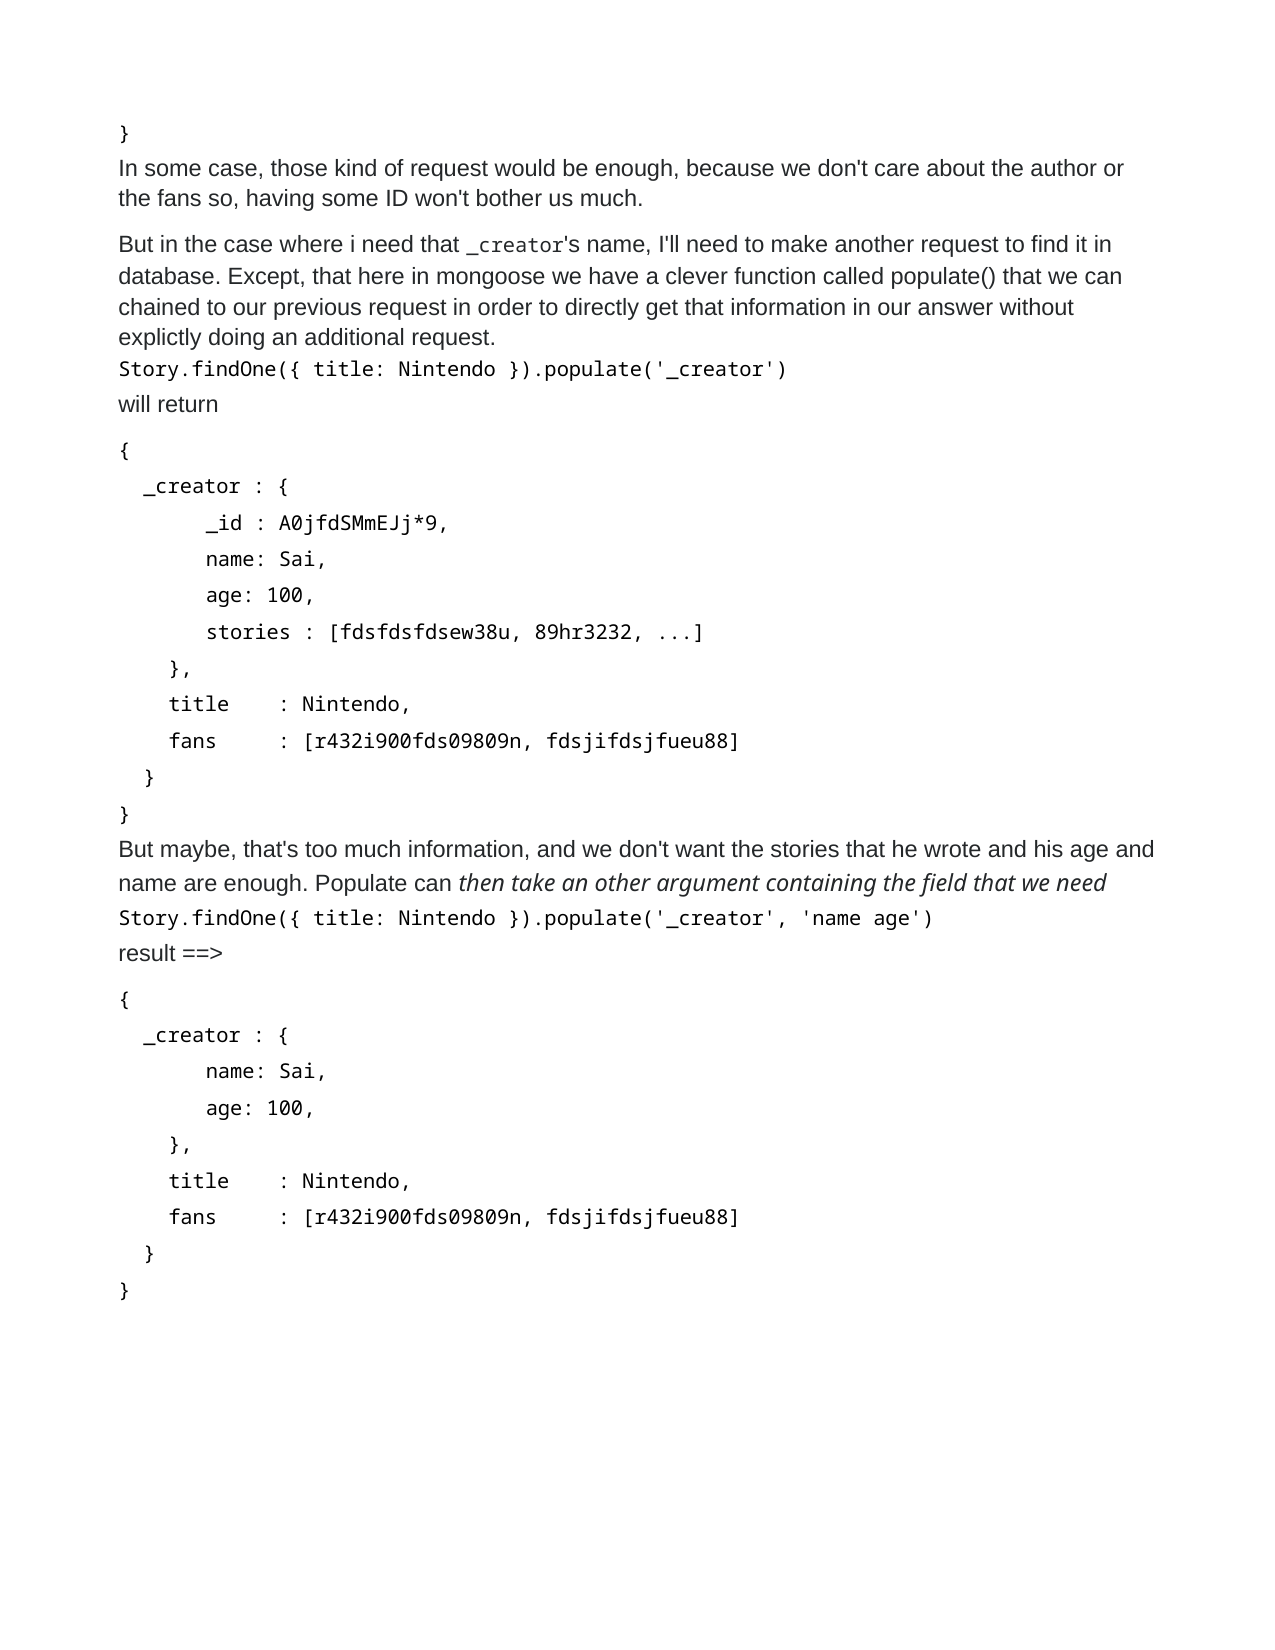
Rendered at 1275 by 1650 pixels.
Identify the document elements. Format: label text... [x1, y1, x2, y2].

text } [118, 1275, 1157, 1303]
text result ==> [118, 939, 1157, 966]
text In some case, those kind of request would be enough, because we don't care about the author or the fans so, having some ID won't bother us much. [118, 154, 1157, 212]
text }, [118, 1130, 1157, 1158]
text name: Sai, [118, 1057, 1157, 1085]
text name: Sai, [118, 545, 1157, 573]
text } [118, 118, 1157, 146]
text Story.findOne({ title: Nintendo }).populate('_creator', 'name age') [118, 903, 1157, 931]
text age: 100, [118, 1093, 1157, 1122]
text }, [118, 654, 1157, 682]
text But in the case where i need that _creator's name, I'll need to make another request to find it in database. Except, that here in mongoose we have a clever function called populate() that we can chained to our previous request in order to directly get that information in our answer without explictly doing an additional request. [118, 230, 1157, 351]
text age: 100, [118, 581, 1157, 609]
text { [118, 985, 1157, 1013]
text title : Nintendo, [118, 690, 1157, 718]
text } [118, 799, 1157, 827]
text fans : [r432i900fds09809n, fdsjifdsjfueu88] [118, 1203, 1157, 1231]
text Story.findOne({ title: Nintendo }).populate('_creator') [118, 355, 1157, 382]
text _id : A0jfdSMmEJj*9, [118, 508, 1157, 536]
text fans : [r432i900fds09809n, fdsjifdsjfueu88] [118, 726, 1157, 754]
text _creator : { [118, 1021, 1157, 1049]
text } [118, 1239, 1157, 1267]
text title : Nintendo, [118, 1166, 1157, 1194]
text will return [118, 391, 1157, 417]
text stories : [fdsfdsfdsew38u, 89hr3232, ...] [118, 617, 1157, 645]
text _creator : { [118, 472, 1157, 500]
text But maybe, that's too much information, and we don't want the stories that he wrote and his age and name are enough. Populate can then take an other argument containing the field that we need [118, 835, 1157, 899]
text } [118, 763, 1157, 791]
text { [118, 436, 1157, 464]
